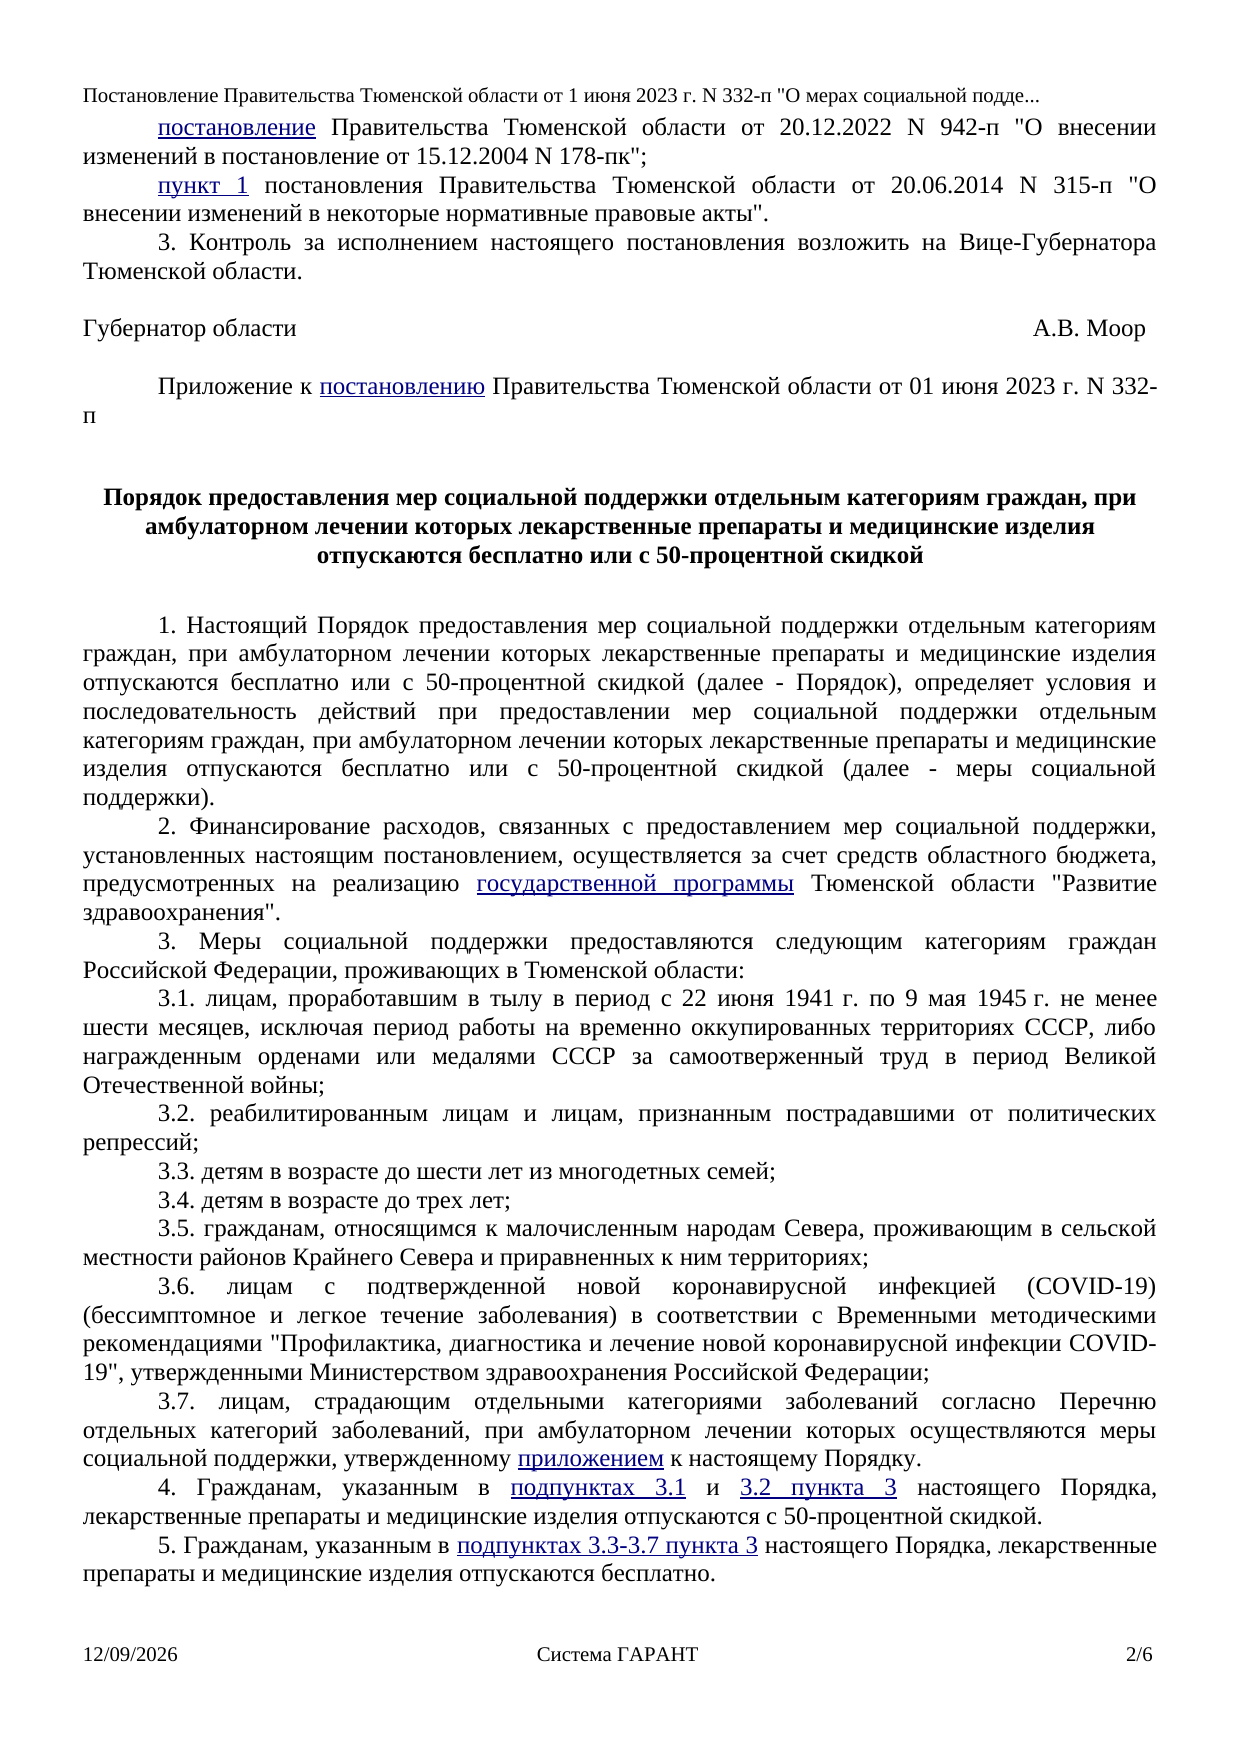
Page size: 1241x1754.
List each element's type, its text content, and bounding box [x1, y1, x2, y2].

text 3.5. гражданам, относящимся к малочисленным народам Севера, проживающим в сельской местности районов Крайнего Севера и приравненных к ним территориях; [83, 1213, 1157, 1271]
text 3. Контроль за исполнением настоящего постановления возложить на Вице-Губернатора Тюменской области. [83, 227, 1157, 285]
text Приложение к постановлению Правительства Тюменской области от 01 июня 2023 г. N 332-п [83, 371, 1157, 428]
text пункт 1 постановления Правительства Тюменской области от 20.06.2014 N 315-п "О внесении изменений в некоторые нормативные правовые акты". [83, 170, 1157, 227]
text 3.2. реабилитированным лицам и лицам, признанным пострадавшими от политических репрессий; [83, 1098, 1157, 1156]
text 3.1. лицам, проработавшим в тылу в период с 22 июня 1941 г. по 9 мая 1945 г. не менее шести месяцев, исключая период работы на временно оккупированных территориях СССР, либо награжденным орденами или медалями СССР за самоотверженный труд в период Великой Отечественной войны; [83, 983, 1157, 1098]
text 1. Настоящий Порядок предоставления мер социальной поддержки отдельным категориям граждан, при амбулаторном лечении которых лекарственные препараты и медицинские изделия отпускаются бесплатно или с 50-процентной скидкой (далее - Порядок), определяет условия и последовательность действий при предоставлении мер социальной поддержки отдельным категориям граждан, при амбулаторном лечении которых лекарственные препараты и медицинские изделия отпускаются бесплатно или с 50-процентной скидкой (далее - меры социальной поддержки). [83, 610, 1157, 811]
text 5. Гражданам, указанным в подпунктах 3.3-3.7 пункта 3 настоящего Порядка, лекарственные препараты и медицинские изделия отпускаются бесплатно. [83, 1530, 1157, 1587]
text 3. Меры социальной поддержки предоставляются следующим категориям граждан Российской Федерации, проживающих в Тюменской области: [83, 926, 1157, 983]
text 2. Финансирование расходов, связанных с предоставлением мер социальной поддержки, установленных настоящим постановлением, осуществляется за счет средств областного бюджета, предусмотренных на реализацию государственной программы Тюменской области "Развитие здравоохранения". [83, 811, 1157, 926]
subtitle Порядок предоставления мер социальной поддержки отдельным категориям граждан, при амбулаторном лечении которых лекарственные препараты и медицинские изделия отпускаются бесплатно или с 50-процентной скидкой [83, 482, 1157, 568]
text 3.3. детям в возрасте до шести лет из многодетных семей; [83, 1156, 1157, 1185]
text 3.7. лицам, страдающим отдельными категориями заболеваний согласно Перечню отдельных категорий заболеваний, при амбулаторном лечении которых осуществляются меры социальной поддержки, утвержденному приложением к настоящему Порядку. [83, 1386, 1157, 1472]
text постановление Правительства Тюменской области от 20.12.2022 N 942-п "О внесении изменений в постановление от 15.12.2004 N 178-пк"; [83, 112, 1157, 170]
table_header Губернатор области [83, 314, 791, 342]
text 3.4. детям в возрасте до трех лет; [83, 1185, 1157, 1213]
text 3.6. лицам с подтвержденной новой коронавирусной инфекцией (COVID-19) (бессимптомное и легкое течение заболевания) в соответствии с Временными методическими рекомендациями "Профилактика, диагностика и лечение новой коронавирусной инфекции COVID-19", утвержденными Министерством здравоохранения Российской Федерации; [83, 1271, 1157, 1386]
table_header А.В. Моор [791, 314, 1146, 342]
text 4. Гражданам, указанным в подпунктах 3.1 и 3.2 пункта 3 настоящего Порядка, лекарственные препараты и медицинские изделия отпускаются с 50-процентной скидкой. [83, 1472, 1157, 1530]
